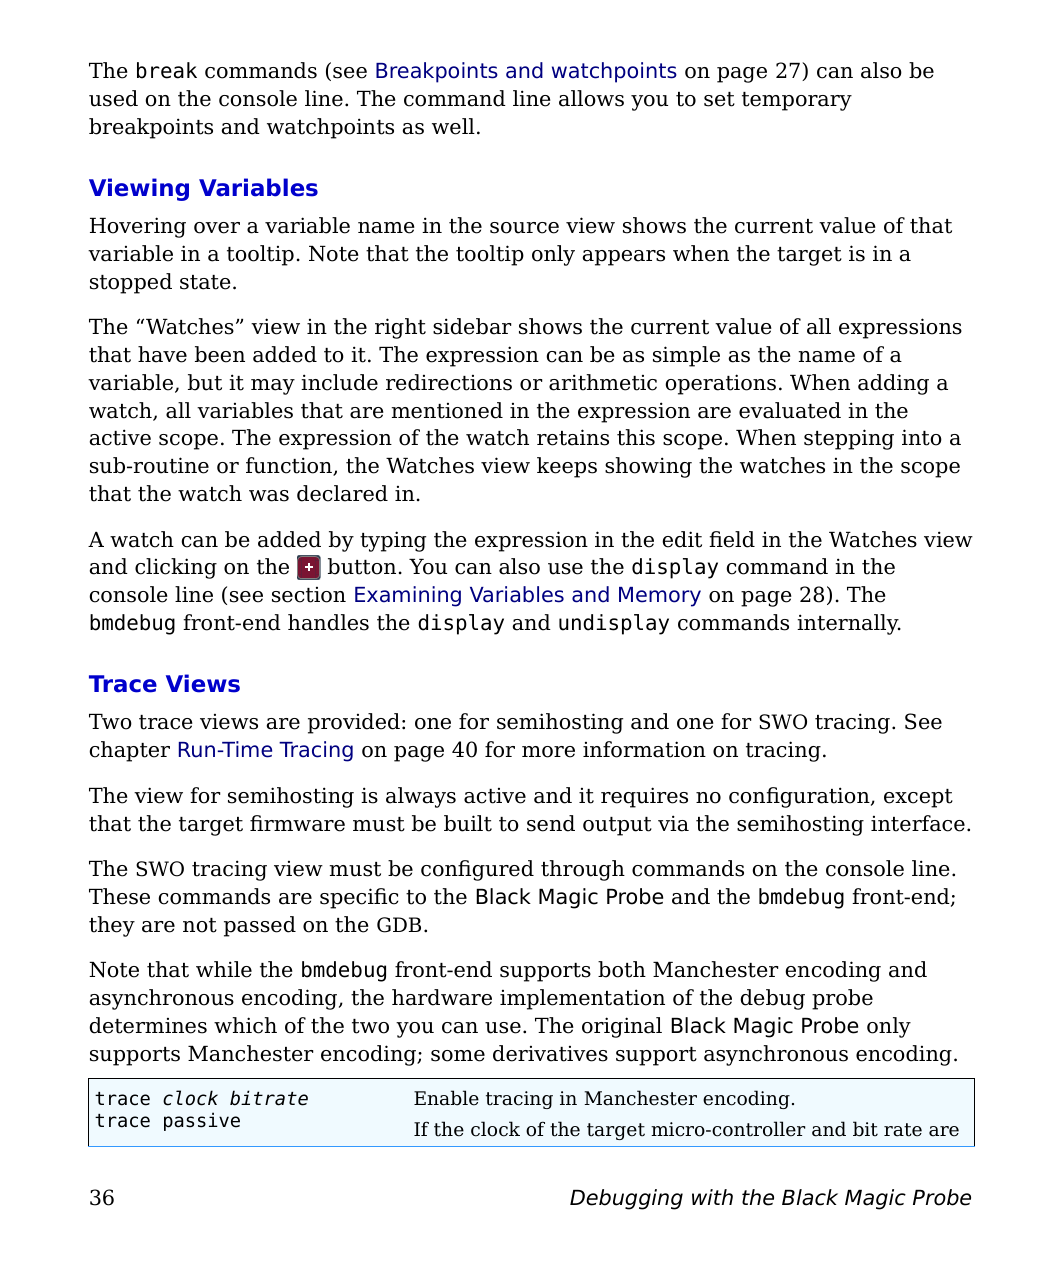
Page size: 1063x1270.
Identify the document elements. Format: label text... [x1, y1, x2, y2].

text The break commands (see Breakpoints and watchpoints on page 27) can also be used on the console line. The command line allows you to set temporary breakpoints and watchpoints as well. [88, 59, 974, 139]
table_header trace clock bitrate trace passive [89, 1079, 407, 1146]
text Hovering over a variable name in the source view shows the current value of that variable in a tooltip. Note that the tooltip only appears when the target is in a stopped state. [88, 214, 974, 294]
subtitle Trace Views [88, 671, 974, 698]
text The view for semihosting is always active and it requires no configuration, except that the target firmware must be built to send output via the semihosting interface. [88, 784, 974, 836]
text A watch can be added by typing the expression in the edit field in the Watches view and clicking on the button. You can also use the display command in the console line (see section Examining Variables and Memory on page 28). The bmdebug front-end handles the display and undisplay commands internally. [88, 528, 974, 635]
subtitle Viewing Variables [88, 175, 974, 202]
table_header Enable tracing in Manchester encoding. If the clock of the target micro-controller and bit rate are [408, 1079, 974, 1146]
text Two trace views are provided: one for semihosting and one for SWO tracing. See chapter Run-Time Tracing on page 40 for more information on tracing. [88, 710, 974, 762]
text The SWO tracing view must be configured through commands on the console line. These commands are specific to the Black Magic Probe and the bmdebug front-end; they are not passed on the GDB. [88, 857, 974, 937]
picture [297, 555, 321, 580]
text The “Watches” view in the right sidebar shows the current value of all expressions that have been added to it. The expression can be as simple as the name of a variable, but it may include redirections or arithmetic operations. When adding a watch, all variables that are mentioned in the expression are evaluated in the active scope. The expression of the watch retains this scope. When stepping into a sub-routine or function, the Watches view keeps showing the watches in the scope that the watch was declared in. [88, 315, 974, 506]
text Note that while the bmdebug front-end supports both Manchester encoding and asynchronous encoding, the hardware implementation of the debug probe determines which of the two you can use. The original Black Magic Probe only supports Manchester encoding; some derivatives support asynchronous encoding. [88, 958, 974, 1066]
